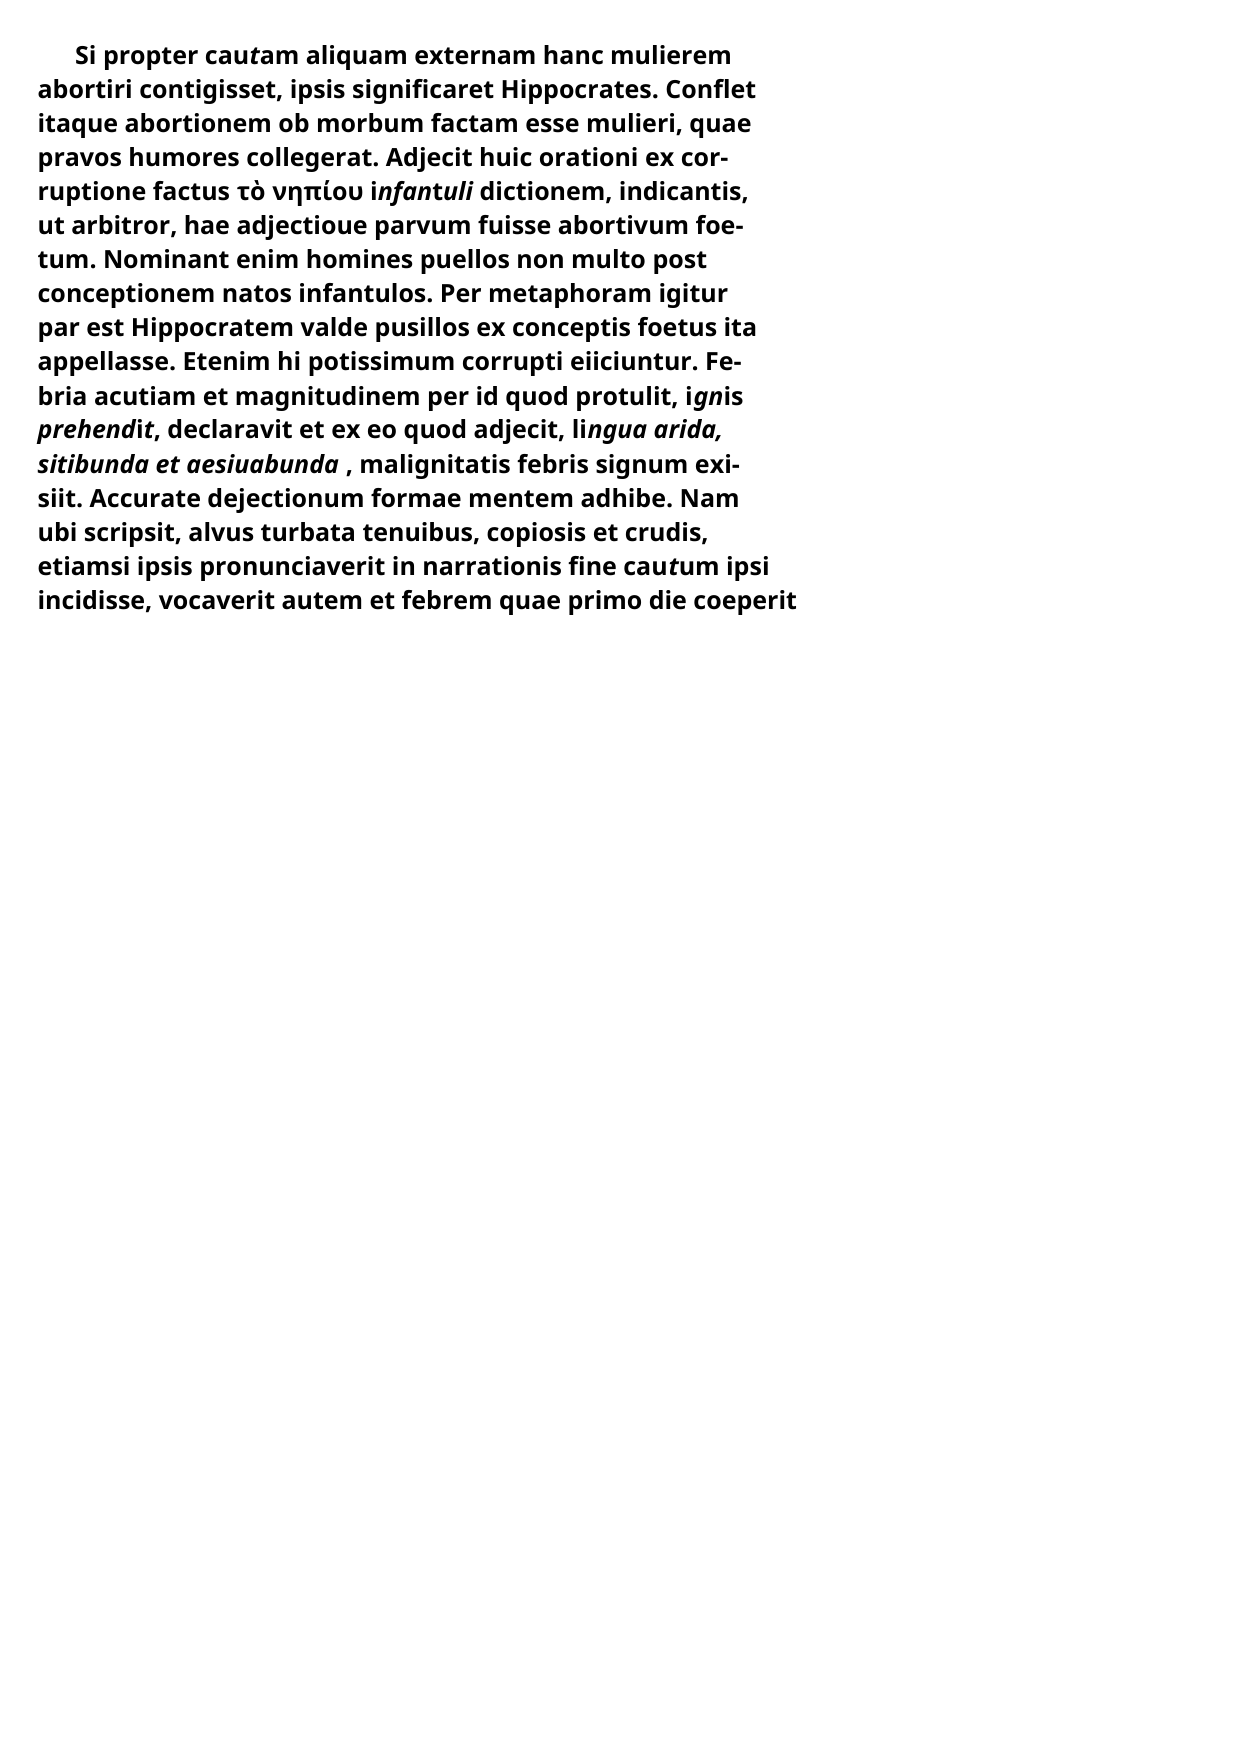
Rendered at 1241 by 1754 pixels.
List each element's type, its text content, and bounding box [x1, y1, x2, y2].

text Si propter cautam aliquam externam hanc mulierem abortiri contigisset, ipsis significaret Hippocrates. Conflet itaque abortionem ob morbum factam esse mulieri, quae pravos humores collegerat. Adjecit huic orationi ex cor- ruptione factus τὸ νηπίου infantuli dictionem, indicantis, ut arbitror, hae adjectioue parvum fuisse abortivum foe- tum. Nominant enim homines puellos non multo post conceptionem natos infantulos. Per metaphoram igitur par est Hippocratem valde pusillos ex conceptis foetus ita appellasse. Etenim hi potissimum corrupti eiiciuntur. Fe- bria acutiam et magnitudinem per id quod protulit, ignis prehendit, declaravit et ex eo quod adjecit, lingua arida, sitibunda et aesiuabunda , malignitatis febris signum exi- siit. Accurate dejectionum formae mentem adhibe. Nam ubi scripsit, alvus turbata tenuibus, copiosis et crudis, etiamsi ipsis pronunciaverit in narrationis fine cautum ipsi incidisse, vocaverit autem et febrem quae primo die coeperit [37, 37, 1203, 617]
